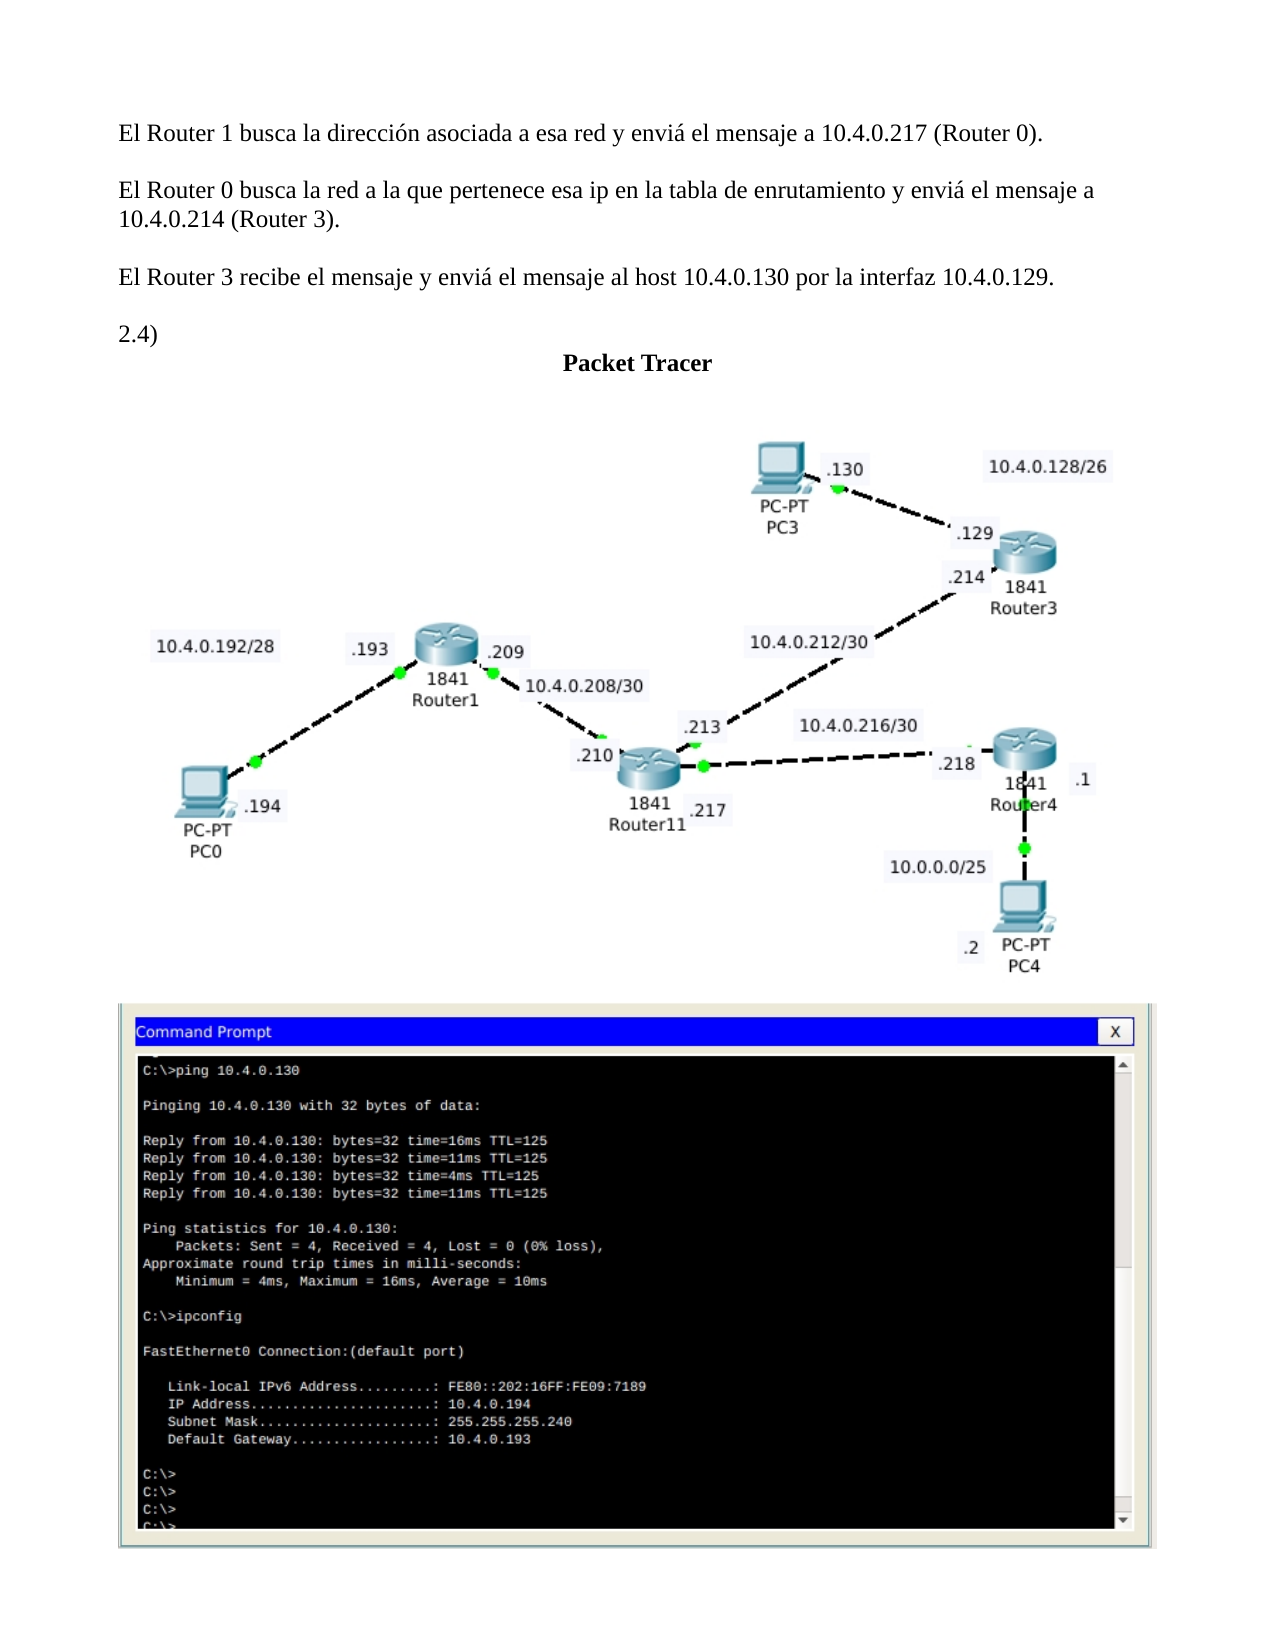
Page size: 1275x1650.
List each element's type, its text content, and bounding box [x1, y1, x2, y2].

text Packet Tracer [118, 348, 1157, 377]
text El Router 0 busca la red a la que pertenece esa ip en la tabla de enrutamiento y enviá el mensaje a 10.4.0.214 (Router 3). [118, 176, 1157, 233]
text El Router 1 busca la dirección asociada a esa red y enviá el mensaje a 10.4.0.217 (Router 0). [118, 118, 1157, 147]
picture [118, 405, 1157, 1549]
text El Router 3 recibe el mensaje y enviá el mensaje al host 10.4.0.130 por la interfaz 10.4.0.129. [118, 262, 1157, 291]
text 2.4) [118, 319, 1157, 348]
